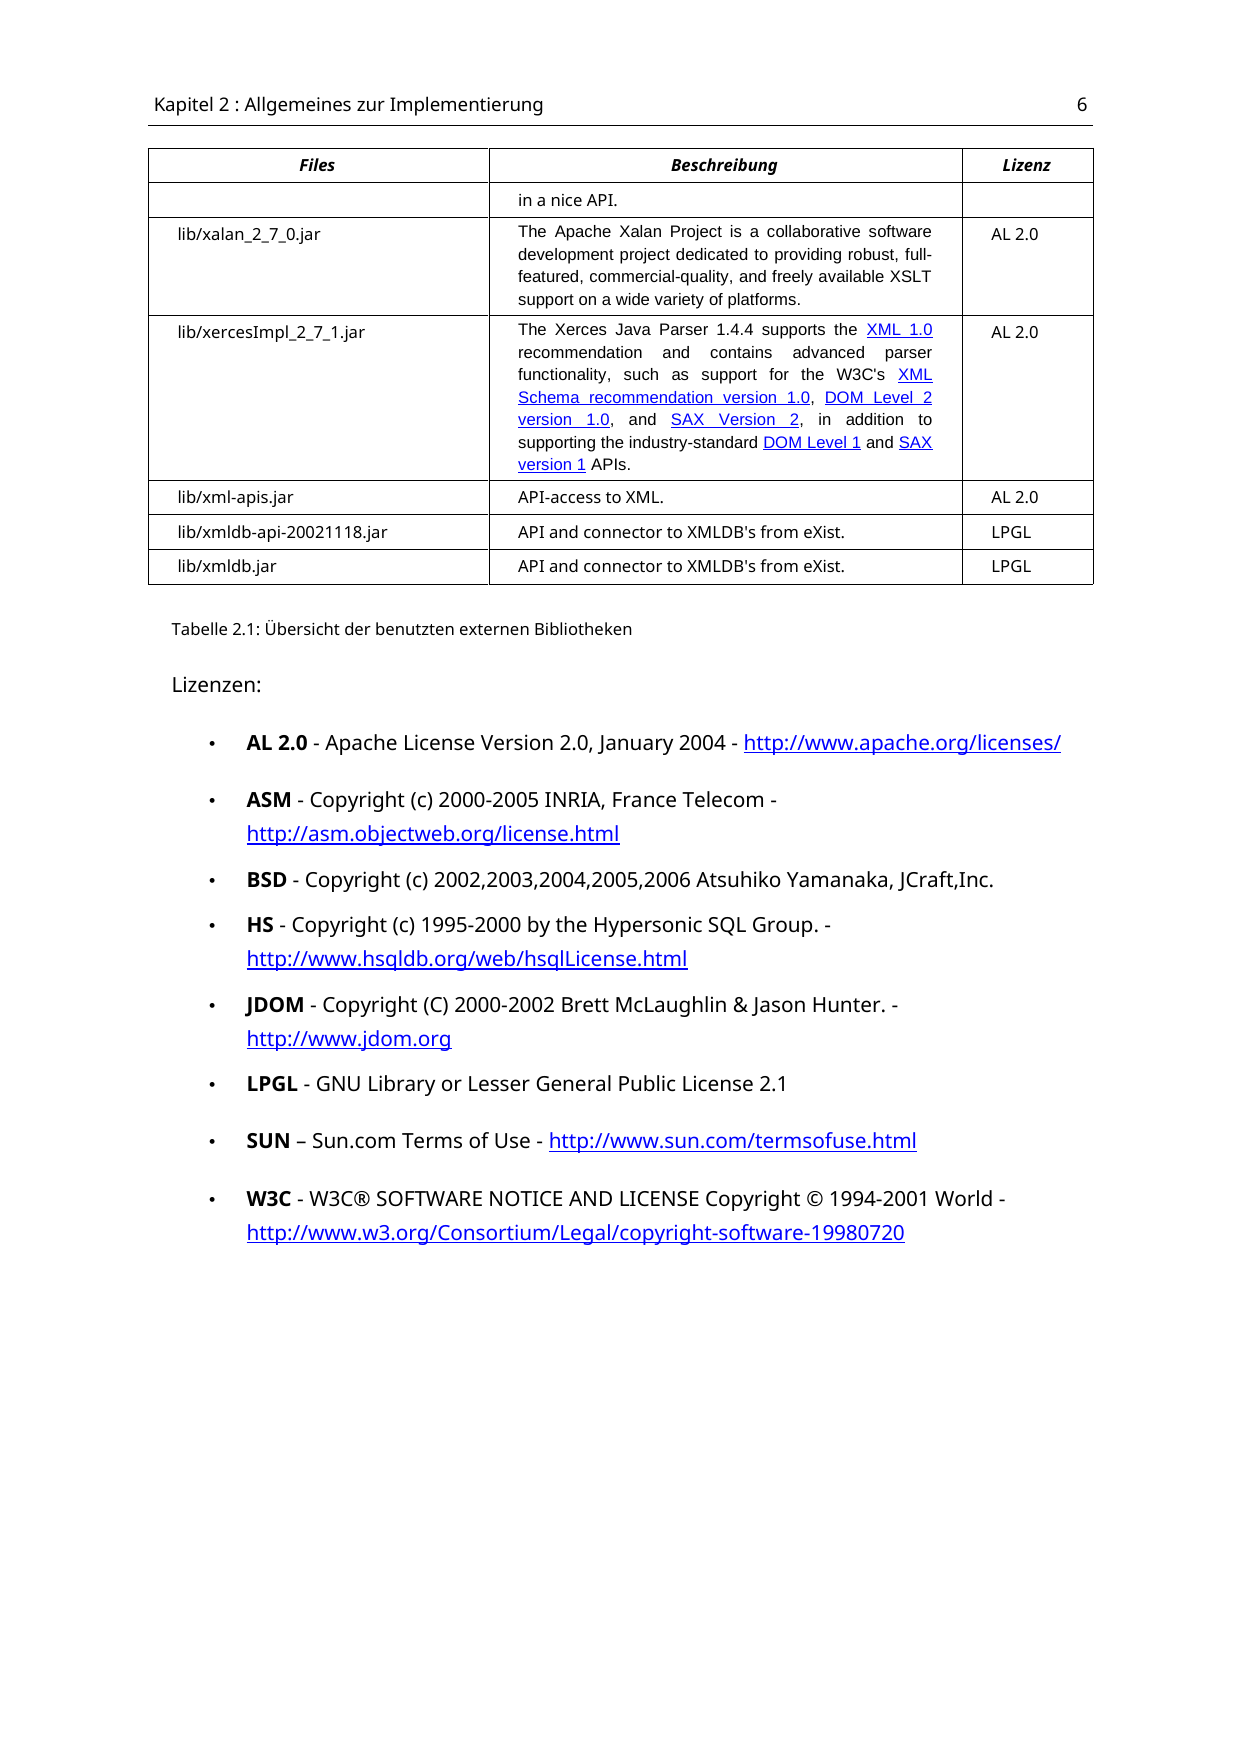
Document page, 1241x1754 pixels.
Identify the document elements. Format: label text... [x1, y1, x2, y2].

table_cell API and connector to XMLDB's from eXist. [490, 550, 962, 584]
table_cell The Xerces Java Parser 1.4.4 supports the XML 1.0 recommendation and contains advanced parser functionality, such as support for the W3C's XML Schema recommendation version 1.0, DOM Level 2 version 1.0, and SAX Version 2, in addition to supporting the industry-standard DOM Level 1 and SAX version 1 APIs. [490, 316, 962, 480]
table_cell LPGL [963, 515, 1093, 549]
table_cell [149, 183, 488, 217]
table_header Lizenz [963, 149, 1093, 182]
table_cell API and connector to XMLDB's from eXist. [490, 515, 962, 549]
table_cell LPGL [963, 550, 1093, 584]
list SUN – Sun.com Terms of Use - http://www.sun.com/termsofuse.html [209, 1127, 1069, 1155]
text Tabelle 2.1: Übersicht der benutzten externen Bibliotheken [171, 617, 1069, 641]
table_cell AL 2.0 [963, 481, 1093, 514]
table_cell API-access to XML. [490, 481, 962, 514]
list AL 2.0 - Apache License Version 2.0, January 2004 - http://www.apache.org/licenses/ [209, 728, 1069, 756]
table_cell lib/xml-apis.jar [149, 481, 488, 514]
table_cell lib/xalan_2_7_0.jar [149, 218, 488, 315]
table_cell The Apache Xalan Project is a collaborative software development project dedicated to providing robust, full-featured, commercial-quality, and freely available XSLT support on a wide variety of platforms. [490, 218, 962, 315]
list BSD - Copyright (c) 2002,2003,2004,2005,2006 Atsuhiko Yamanaka, JCraft,Inc. [209, 865, 1069, 893]
table_cell in a nice API. [490, 183, 962, 217]
table_cell AL 2.0 [963, 218, 1093, 315]
list ASM - Copyright (c) 2000-2005 INRIA, France Telecom - http://asm.objectweb.org/license.html [209, 785, 1069, 847]
list JDOM - Copyright (C) 2000-2002 Brett McLaughlin & Jason Hunter. - http://www.jdom.org [209, 990, 1069, 1052]
table_cell lib/xmldb.jar [149, 550, 488, 584]
table_cell AL 2.0 [963, 316, 1093, 480]
list W3C - W3C® SOFTWARE NOTICE AND LICENSE Copyright © 1994-2001 World - http://www.w3.org/Consortium/Legal/copyright-software-19980720 [209, 1184, 1069, 1246]
table_cell lib/xmldb-api-20021118.jar [149, 515, 488, 549]
list LPGL - GNU Library or Lesser General Public License 2.1 [209, 1069, 1069, 1097]
table_cell [963, 183, 1093, 217]
table_header Beschreibung [490, 149, 962, 182]
table_cell lib/xercesImpl_2_7_1.jar [149, 316, 488, 480]
list HS - Copyright (c) 1995-2000 by the Hypersonic SQL Group. - http://www.hsqldb.org/web/hsqlLicense.html [209, 910, 1069, 972]
table_header Files [149, 149, 488, 182]
text Lizenzen: [171, 670, 1069, 699]
